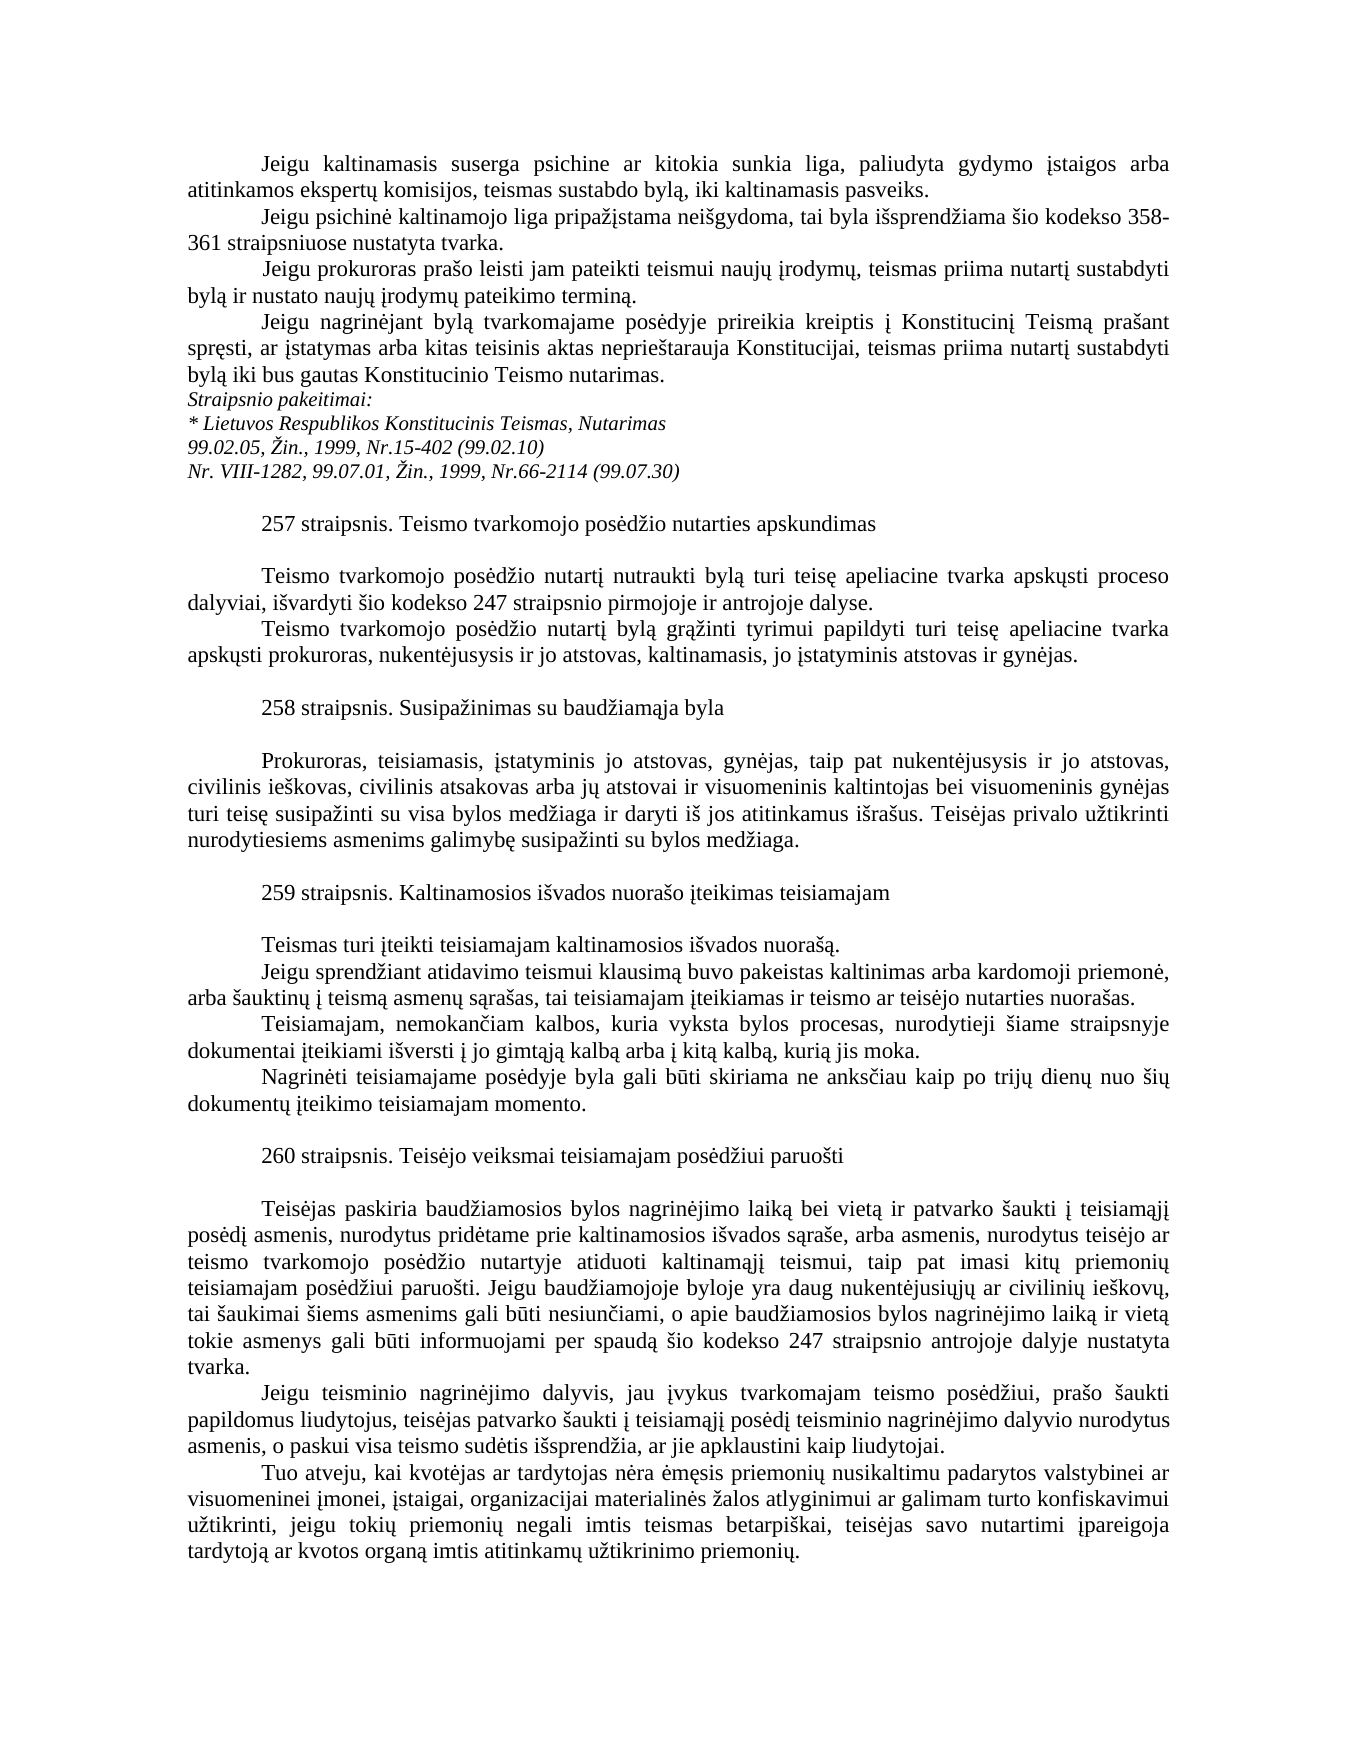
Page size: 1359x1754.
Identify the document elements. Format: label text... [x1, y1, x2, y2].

text Teisėjas paskiria baudžiamosios bylos nagrinėjimo laiką bei vietą ir patvarko šaukti į teisiamąjį posėdį asmenis, nurodytus pridėtame prie kaltinamosios išvados sąraše, arba asmenis, nurodytus teisėjo ar teismo tvarkomojo posėdžio nutartyje atiduoti kaltinamąjį teismui, taip pat imasi kitų priemonių teisiamajam posėdžiui paruošti. Jeigu baudžiamojoje byloje yra daug nukentėjusiųjų ar civilinių ieškovų, tai šaukimai šiems asmenims gali būti nesiunčiami, o apie baudžiamosios bylos nagrinėjimo laiką ir vietą tokie asmenys gali būti informuojami per spaudą šio kodekso 247 straipsnio antrojoje dalyje nustatyta tvarka. [187, 1195, 1171, 1379]
text 259 straipsnis. Kaltinamosios išvados nuorašo įteikimas teisiamajam [187, 879, 1171, 905]
text * Lietuvos Respublikos Konstitucinis Teismas, Nutarimas [187, 411, 1171, 435]
text Tuo atveju, kai kvotėjas ar tardytojas nėra ėmęsis priemonių nusikaltimu padarytos valstybinei ar visuomeninei įmonei, įstaigai, organizacijai materialinės žalos atlyginimui ar galimam turto konfiskavimui užtikrinti, jeigu tokių priemonių negali imtis teismas betarpiškai, teisėjas savo nutartimi įpareigoja tardytoją ar kvotos organą imtis atitinkamų užtikrinimo priemonių. [187, 1458, 1171, 1564]
text 99.02.05, Žin., 1999, Nr.15-402 (99.02.10) [187, 435, 1171, 459]
text Jeigu teisminio nagrinėjimo dalyvis, jau įvykus tvarkomajam teismo posėdžiui, prašo šaukti papildomus liudytojus, teisėjas patvarko šaukti į teisiamąjį posėdį teisminio nagrinėjimo dalyvio nurodytus asmenis, o paskui visa teismo sudėtis išsprendžia, ar jie apklaustini kaip liudytojai. [187, 1379, 1171, 1458]
text Jeigu prokuroras prašo leisti jam pateikti teismui naujų įrodymų, teismas priima nutartį sustabdyti bylą ir nustato naujų įrodymų pateikimo terminą. [187, 255, 1171, 308]
text Teismo tvarkomojo posėdžio nutartį bylą grąžinti tyrimui papildyti turi teisę apeliacine tvarka apskųsti prokuroras, nukentėjusysis ir jo atstovas, kaltinamasis, jo įstatyminis atstovas ir gynėjas. [187, 615, 1171, 668]
text Teisiamajam, nemokančiam kalbos, kuria vyksta bylos procesas, nurodytieji šiame straipsnyje dokumentai įteikiami išversti į jo gimtąją kalbą arba į kitą kalbą, kurią jis moka. [187, 1011, 1171, 1063]
text Jeigu psichinė kaltinamojo liga pripažįstama neišgydoma, tai byla išsprendžiama šio kodekso 358-361 straipsniuose nustatyta tvarka. [187, 203, 1171, 255]
text Straipsnio pakeitimai: [187, 387, 1171, 411]
text 257 straipsnis. Teismo tvarkomojo posėdžio nutarties apskundimas [187, 510, 1171, 536]
text 260 straipsnis. Teisėjo veiksmai teisiamajam posėdžiui paruošti [187, 1142, 1171, 1169]
text Teismas turi įteikti teisiamajam kaltinamosios išvados nuorašą. [187, 931, 1171, 958]
text Jeigu sprendžiant atidavimo teismui klausimą buvo pakeistas kaltinimas arba kardomoji priemonė, arba šauktinų į teismą asmenų sąrašas, tai teisiamajam įteikiamas ir teismo ar teisėjo nutarties nuorašas. [187, 958, 1171, 1011]
text Jeigu nagrinėjant bylą tvarkomajame posėdyje prireikia kreiptis į Konstitucinį Teismą prašant spręsti, ar įstatymas arba kitas teisinis aktas neprieštarauja Konstitucijai, teismas priima nutartį sustabdyti bylą iki bus gautas Konstitucinio Teismo nutarimas. [187, 308, 1171, 387]
text Nr. VIII-1282, 99.07.01, Žin., 1999, Nr.66-2114 (99.07.30) [187, 459, 1171, 483]
text Teismo tvarkomojo posėdžio nutartį nutraukti bylą turi teisę apeliacine tvarka apskųsti proceso dalyviai, išvardyti šio kodekso 247 straipsnio pirmojoje ir antrojoje dalyse. [187, 562, 1171, 615]
text 258 straipsnis. Susipažinimas su baudžiamąja byla [187, 694, 1171, 721]
text Nagrinėti teisiamajame posėdyje byla gali būti skiriama ne anksčiau kaip po trijų dienų nuo šių dokumentų įteikimo teisiamajam momento. [187, 1063, 1171, 1116]
text Prokuroras, teisiamasis, įstatyminis jo atstovas, gynėjas, taip pat nukentėjusysis ir jo atstovas, civilinis ieškovas, civilinis atsakovas arba jų atstovai ir visuomeninis kaltintojas bei visuomeninis gynėjas turi teisę susipažinti su visa bylos medžiaga ir daryti iš jos atitinkamus išrašus. Teisėjas privalo užtikrinti nurodytiesiems asmenims galimybę susipažinti su bylos medžiaga. [187, 747, 1171, 852]
text Jeigu kaltinamasis suserga psichine ar kitokia sunkia liga, paliudyta gydymo įstaigos arba atitinkamos ekspertų komisijos, teismas sustabdo bylą, iki kaltinamasis pasveiks. [187, 150, 1171, 203]
